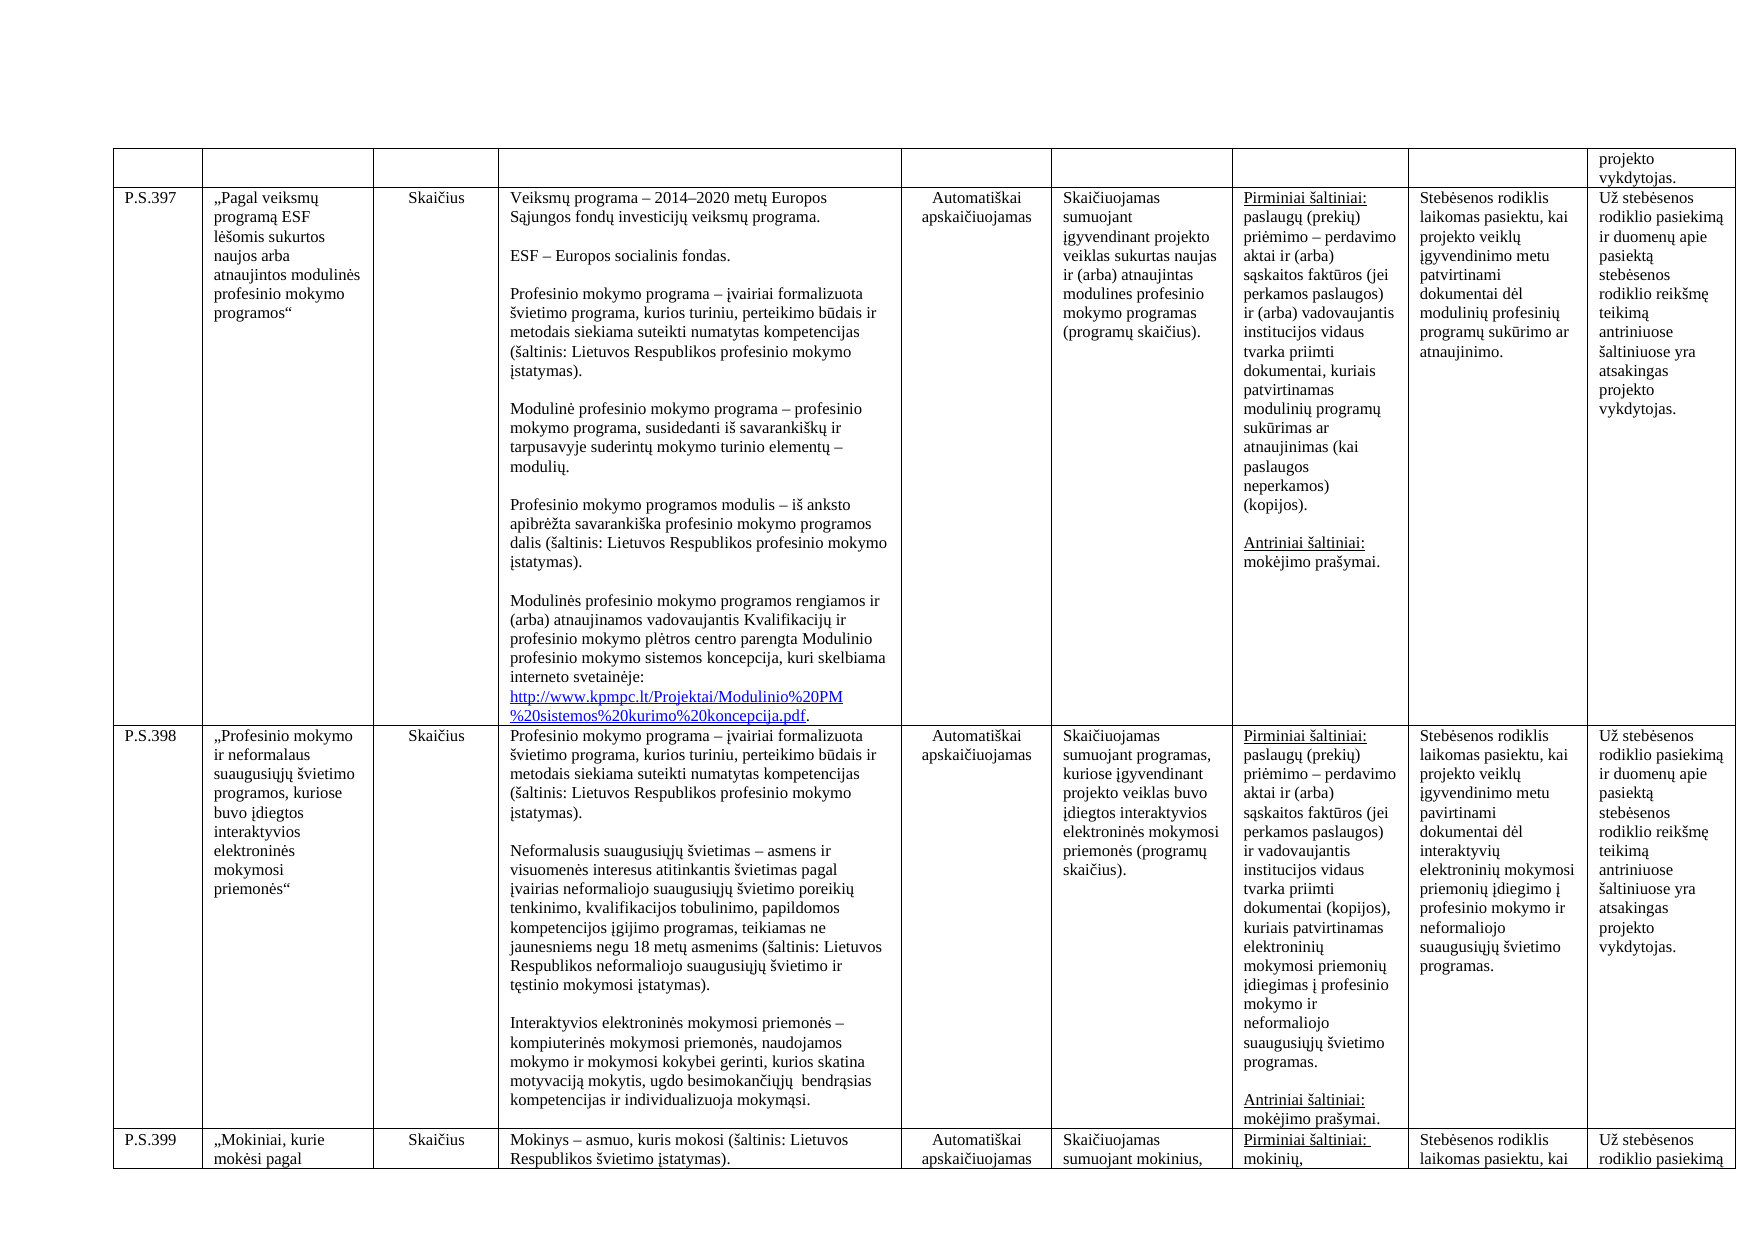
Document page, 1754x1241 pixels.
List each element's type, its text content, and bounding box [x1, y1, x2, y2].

table_cell [1409, 149, 1587, 187]
table_cell „Profesinio mokymo ir neformalaus suaugusiųjų švietimo programos, kuriose buvo įdiegtos interaktyvios elektroninės mokymosi priemonės“ [203, 726, 373, 1128]
table_cell [114, 149, 202, 187]
table_cell [1233, 149, 1408, 187]
table_cell Skaičiuojamas sumuojant įgyvendinant projekto veiklas sukurtas naujas ir (arba) atnaujintas modulines profesinio mokymo programas (programų skaičius). [1052, 188, 1232, 725]
table_cell [203, 149, 373, 187]
table_cell Mokinys – asmuo, kuris mokosi (šaltinis: Lietuvos Respublikos švietimo įstatymas). [499, 1129, 901, 1168]
table_cell Pirminiai šaltiniai: paslaugų (prekių) priėmimo – perdavimo aktai ir (arba) sąskaitos faktūros (jei perkamos paslaugos) ir vadovaujantis institucijos vidaus tvarka priimti dokumentai (kopijos), kuriais patvirtinamas elektroninių mokymosi priemonių įdiegimas į profesinio mokymo ir neformaliojo suaugusiųjų švietimo programas. Antriniai šaltiniai: mokėjimo prašymai. [1233, 726, 1408, 1128]
table_cell Automatiškai apskaičiuojamas [902, 188, 1051, 725]
table_cell Automatiškai apskaičiuojamas [902, 726, 1051, 1128]
table_cell Stebėsenos rodiklis laikomas pasiektu, kai [1409, 1129, 1587, 1168]
table_cell Stebėsenos rodiklis laikomas pasiektu, kai projekto veiklų įgyvendinimo metu pavirtinami dokumentai dėl interaktyvių elektroninių mokymosi priemonių įdiegimo į profesinio mokymo ir neformaliojo suaugusiųjų švietimo programas. [1409, 726, 1587, 1128]
table_cell „Mokiniai, kurie mokėsi pagal [203, 1129, 373, 1168]
table_cell projekto vykdytojas. [1588, 149, 1735, 187]
table_cell [902, 149, 1051, 187]
table_cell P.S.397 [114, 188, 202, 725]
table_cell „Pagal veiksmų programą ESF lėšomis sukurtos naujos arba atnaujintos modulinės profesinio mokymo programos“ [203, 188, 373, 725]
table_cell Skaičiuojamas sumuojant mokinius, [1052, 1129, 1232, 1168]
table_cell Profesinio mokymo programa – įvairiai formalizuota švietimo programa, kurios turiniu, perteikimo būdais ir metodais siekiama suteikti numatytas kompetencijas (šaltinis: Lietuvos Respublikos profesinio mokymo įstatymas). Neformalusis suaugusiųjų švietimas – asmens ir visuomenės interesus atitinkantis švietimas pagal įvairias neformaliojo suaugusiųjų švietimo poreikių tenkinimo, kvalifikacijos tobulinimo, papildomos kompetencijos įgijimo programas, teikiamas ne jaunesniems negu 18 metų asmenims (šaltinis: Lietuvos Respublikos neformaliojo suaugusiųjų švietimo ir tęstinio mokymosi įstatymas). Interaktyvios elektroninės mokymosi priemonės – kompiuterinės mokymosi priemonės, naudojamos mokymo ir mokymosi kokybei gerinti, kurios skatina motyvaciją mokytis, ugdo besimokančiųjų bendrąsias kompetencijas ir individualizuoja mokymąsi. [499, 726, 901, 1128]
table_cell Už stebėsenos rodiklio pasiekimą ir duomenų apie pasiektą stebėsenos rodiklio reikšmę teikimą antriniuose šaltiniuose yra atsakingas projekto vykdytojas. [1588, 726, 1735, 1128]
table_cell Skaičius [374, 188, 498, 725]
table_cell [374, 149, 498, 187]
table_cell Skaičius [374, 726, 498, 1128]
table_cell Skaičiuojamas sumuojant programas, kuriose įgyvendinant projekto veiklas buvo įdiegtos interaktyvios elektroninės mokymosi priemonės (programų skaičius). [1052, 726, 1232, 1128]
table_cell Už stebėsenos rodiklio pasiekimą ir duomenų apie pasiektą stebėsenos rodiklio reikšmę teikimą antriniuose šaltiniuose yra atsakingas projekto vykdytojas. [1588, 188, 1735, 725]
table_cell Veiksmų programa – 2014–2020 metų Europos Sąjungos fondų investicijų veiksmų programa. ESF – Europos socialinis fondas. Profesinio mokymo programa – įvairiai formalizuota švietimo programa, kurios turiniu, perteikimo būdais ir metodais siekiama suteikti numatytas kompetencijas (šaltinis: Lietuvos Respublikos profesinio mokymo įstatymas). Modulinė profesinio mokymo programa – profesinio mokymo programa, susidedanti iš savarankiškų ir tarpusavyje suderintų mokymo turinio elementų – modulių. Profesinio mokymo programos modulis – iš anksto apibrėžta savarankiška profesinio mokymo programos dalis (šaltinis: Lietuvos Respublikos profesinio mokymo įstatymas). Modulinės profesinio mokymo programos rengiamos ir (arba) atnaujinamos vadovaujantis Kvalifikacijų ir profesinio mokymo plėtros centro parengta Modulinio profesinio mokymo sistemos koncepcija, kuri skelbiama interneto svetainėje: http://www.kpmpc.lt/Projektai/Modulinio%20PM%20sistemos%20kurimo%20koncepcija.pdf. [499, 188, 901, 725]
table_cell [499, 149, 901, 187]
table_cell Automatiškai apskaičiuojamas [902, 1129, 1051, 1168]
table_cell Pirminiai šaltiniai: mokinių, [1233, 1129, 1408, 1168]
table_cell P.S.398 [114, 726, 202, 1128]
table_cell Stebėsenos rodiklis laikomas pasiektu, kai projekto veiklų įgyvendinimo metu patvirtinami dokumentai dėl modulinių profesinių programų sukūrimo ar atnaujinimo. [1409, 188, 1587, 725]
table_cell [1052, 149, 1232, 187]
table_cell Už stebėsenos rodiklio pasiekimą [1588, 1129, 1735, 1168]
table_cell P.S.399 [114, 1129, 202, 1168]
table_cell Skaičius [374, 1129, 498, 1168]
table_cell Pirminiai šaltiniai: paslaugų (prekių) priėmimo – perdavimo aktai ir (arba) sąskaitos faktūros (jei perkamos paslaugos) ir (arba) vadovaujantis institucijos vidaus tvarka priimti dokumentai, kuriais patvirtinamas modulinių programų sukūrimas ar atnaujinimas (kai paslaugos neperkamos) (kopijos). Antriniai šaltiniai: mokėjimo prašymai. [1233, 188, 1408, 725]
